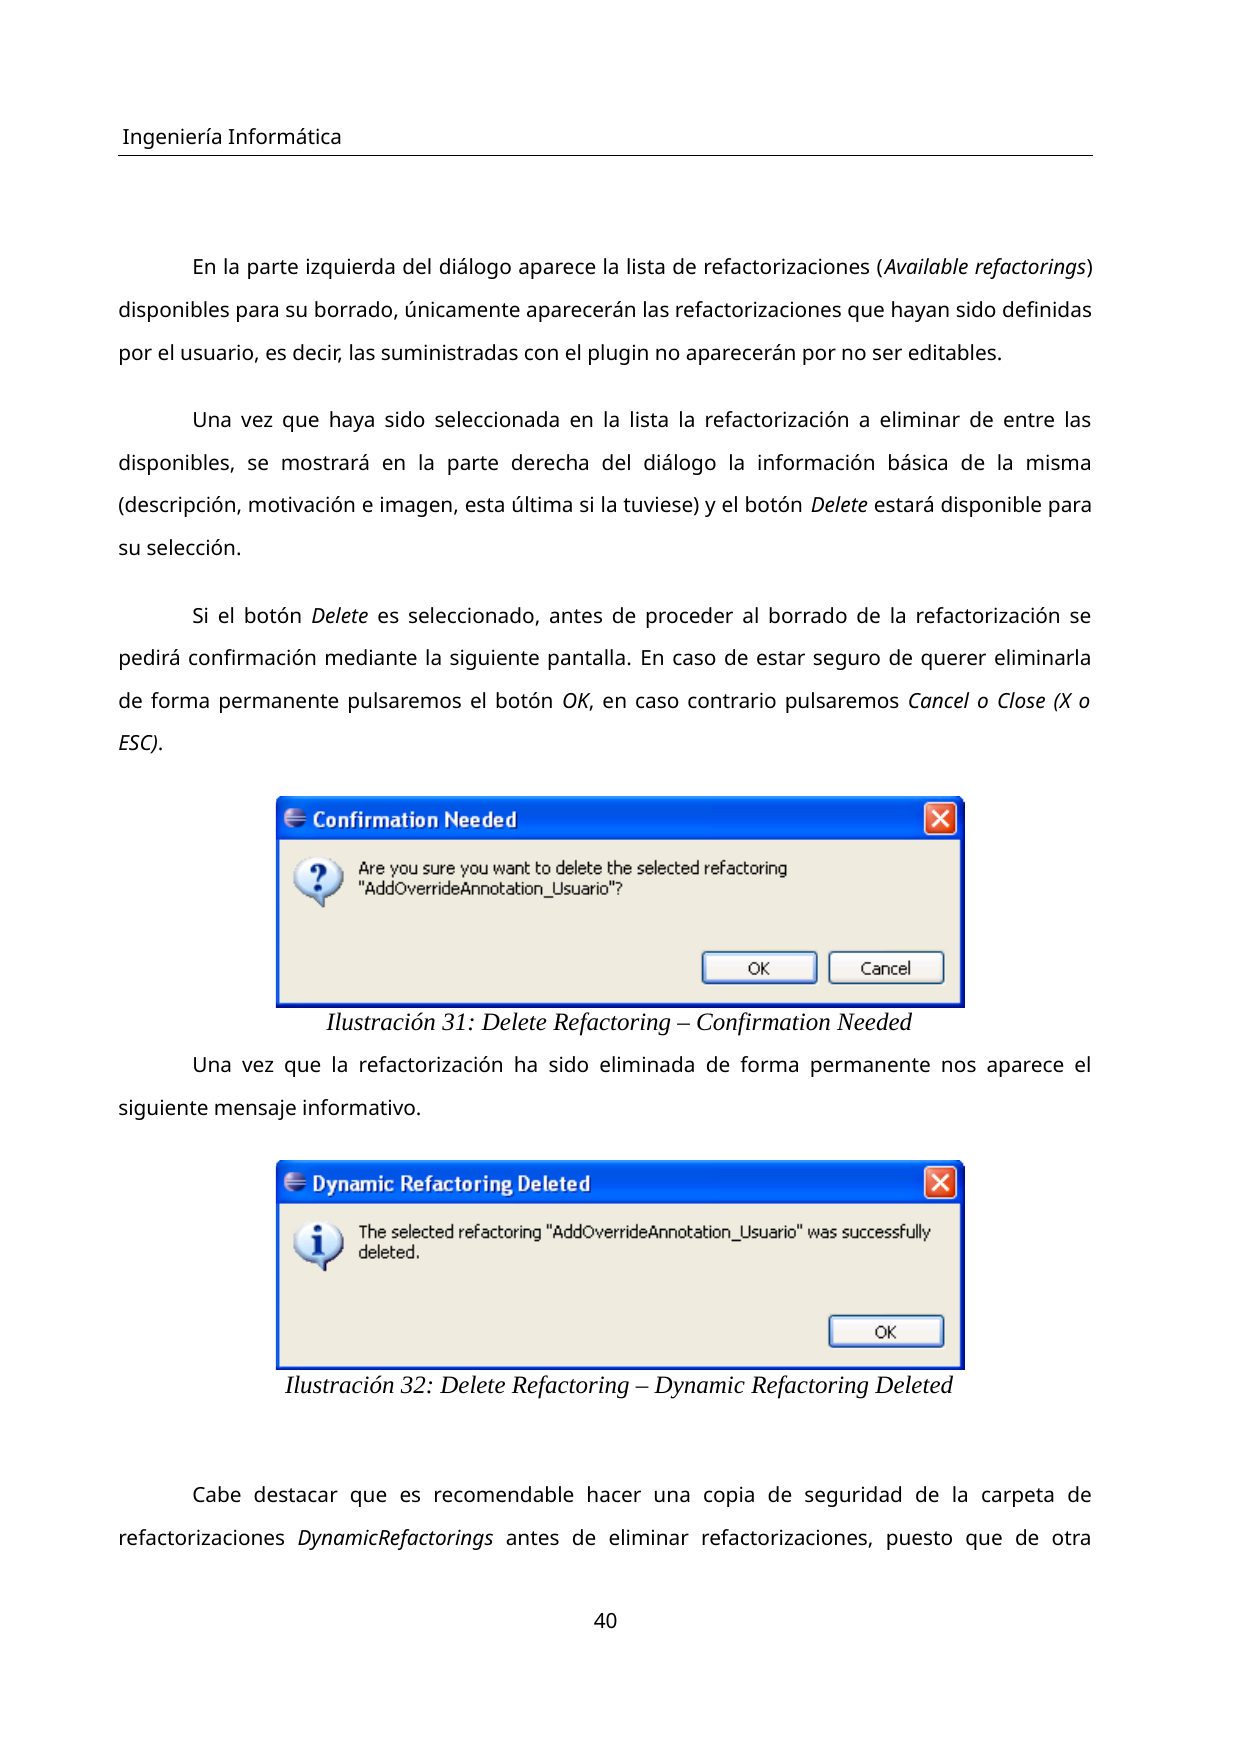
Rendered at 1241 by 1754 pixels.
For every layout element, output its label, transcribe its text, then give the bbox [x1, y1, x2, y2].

text Una vez que la refactorización ha sido eliminada de forma permanente nos aparece el siguiente mensaje informativo. [118, 784, 1093, 1121]
text Ilustración 32: Delete Refactoring – Dynamic Refactoring Deleted [276, 1370, 965, 1398]
text Ilustración 31: Delete Refactoring – Confirmation Needed [276, 1008, 965, 1036]
picture [275, 1160, 965, 1370]
text Una vez que haya sido seleccionada en la lista la refactorización a eliminar de entre las disponibles, se mostrará en la parte derecha del diálogo la información básica de la misma (descripción, motivación e imagen, esta última si la tuviese) y el botón Delete estará disponible para su selección. [118, 405, 1093, 562]
text En la parte izquierda del diálogo aparece la lista de refactorizaciones (Available refactorings) disponibles para su borrado, únicamente aparecerán las refactorizaciones que hayan sido definidas por el usuario, es decir, las suministradas con el plugin no aparecerán por no ser editables. [118, 252, 1093, 366]
text Cabe destacar que es recomendable hacer una copia de seguridad de la carpeta de refactorizaciones DynamicRefactorings antes de eliminar refactorizaciones, puesto que de otra [118, 1480, 1093, 1551]
picture [275, 796, 965, 1008]
text Si el botón Delete es seleccionado, antes de proceder al borrado de la refactorización se pedirá confirmación mediante la siguiente pantalla. En caso de estar seguro de querer eliminarla de forma permanente pulsaremos el botón OK, en caso contrario pulsaremos Cancel o Close (X o ESC). [118, 601, 1093, 757]
